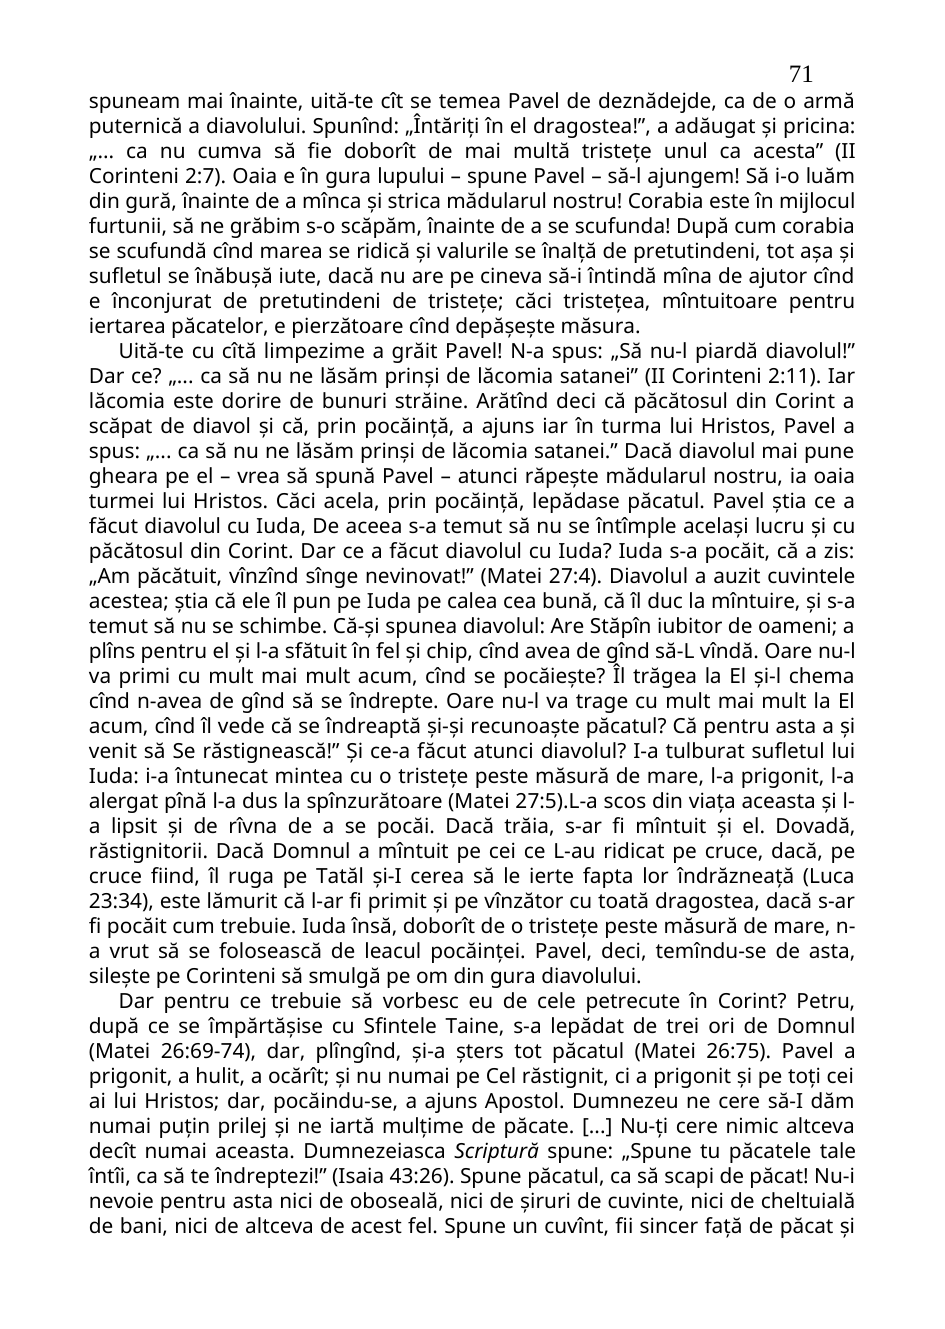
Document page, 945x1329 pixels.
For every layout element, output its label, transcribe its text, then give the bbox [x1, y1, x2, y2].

text Uită-te cu cîtă limpezime a grăit Pavel! N-a spus: „Să nu-l piardă diavolul!” Dar ce? „... ca să nu ne lăsăm prinşi de lăcomia satanei” (II Corinteni 2:11). Iar lăcomia este dorire de bunuri străine. Arătînd deci că păcătosul din Corint a scăpat de diavol şi că, prin pocăinţă, a ajuns iar în turma lui Hristos, Pavel a spus: „... ca să nu ne lăsăm prinşi de lăcomia satanei.” Dacă diavolul mai pune gheara pe el – vrea să spună Pavel – atunci răpeşte mădularul nostru, ia oaia turmei lui Hristos. Căci acela, prin pocăinţă, lepădase păcatul. Pavel ştia ce a făcut diavolul cu Iuda, De aceea s-a temut să nu se întîmple acelaşi lucru şi cu păcătosul din Corint. Dar ce a făcut diavolul cu Iuda? Iuda s-a pocăit, că a zis: „Am păcătuit, vînzînd sînge nevinovat!” (Matei 27:4). Diavolul a auzit cuvintele acestea; ştia că ele îl pun pe Iuda pe calea cea bună, că îl duc la mîntuire, şi s-a temut să nu se schimbe. Că-şi spunea diavolul: Are Stăpîn iubitor de oameni; a plîns pentru el şi l-a sfătuit în fel şi chip, cînd avea de gînd să-L vîndă. Oare nu-l va primi cu mult mai mult acum, cînd se pocăieşte? Îl trăgea la El şi-l chema cînd n-avea de gînd să se îndrepte. Oare nu-l va trage cu mult mai mult la El acum, cînd îl vede că se îndreaptă şi-şi recunoaşte păcatul? Că pentru asta a şi venit să Se răstignească!” Şi ce-a făcut atunci diavolul? I-a tulburat sufletul lui Iuda: i-a întunecat mintea cu o tristeţe peste măsură de mare, l-a prigonit, l-a alergat pînă l-a dus la spînzurătoare (Matei 27:5).L-a scos din viaţa aceasta şi l-a lipsit şi de rîvna de a se pocăi. Dacă trăia, s-ar fi mîntuit şi el. Dovadă, răstignitorii. Dacă Domnul a mîntuit pe cei ce L-au ridicat pe cruce, dacă, pe cruce fiind, îl ruga pe Tatăl şi-I cerea să le ierte fapta lor îndrăzneaţă (Luca 23:34), este lămurit că l-ar fi primit şi pe vînzător cu toată dragostea, dacă s-ar fi pocăit cum trebuie. Iuda însă, doborît de o tristeţe peste măsură de mare, n-a vrut să se folosească de leacul pocăinţei. Pavel, deci, temîndu-se de asta, sileşte pe Corinteni să smulgă pe om din gura diavolului. [89, 339, 856, 989]
text Dar pentru ce trebuie să vorbesc eu de cele petrecute în Corint? Petru, după ce se împărtăşise cu Sfintele Taine, s-a lepădat de trei ori de Domnul (Matei 26:69-74), dar, plîngînd, şi-a şters tot păcatul (Matei 26:75). Pavel a prigonit, a hulit, a ocărît; şi nu numai pe Cel răstignit, ci a prigonit şi pe toţi cei ai lui Hristos; dar, pocăindu-se, a ajuns Apostol. Dumnezeu ne cere să-I dăm numai puţin prilej şi ne iartă mulţime de păcate. [...] Nu-ţi cere nimic altceva decît numai aceasta. Dumnezeiasca Scriptură spune: „Spune tu păcatele tale întîi, ca să te îndreptezi!” (Isaia 43:26). Spune păcatul, ca să scapi de păcat! Nu-i nevoie pentru asta nici de oboseală, nici de şiruri de cuvinte, nici de cheltuială de bani, nici de altceva de acest fel. Spune un cuvînt, fii sincer faţă de păcat şi [89, 989, 856, 1239]
text spuneam mai înainte, uită-te cît se temea Pavel de deznădejde, ca de o armă puternică a diavolului. Spunînd: „Întăriţi în el dragostea!”, a adăugat şi pricina: „... ca nu cumva să fie doborît de mai multă tristeţe unul ca acesta” (II Corinteni 2:7). Oaia e în gura lupului – spune Pavel – să-l ajungem! Să i-o luăm din gură, înainte de a mînca şi strica mădularul nostru! Corabia este în mijlocul furtunii, să ne grăbim s-o scăpăm, înainte de a se scufunda! După cum corabia se scufundă cînd marea se ridică şi valurile se înalţă de pretutindeni, tot aşa şi sufletul se înăbuşă iute, dacă nu are pe cineva să-i întindă mîna de ajutor cînd e înconjurat de pretutindeni de tristeţe; căci tristeţea, mîntuitoare pentru iertarea păcatelor, e pierzătoare cînd depăşeşte măsura. [89, 89, 856, 339]
